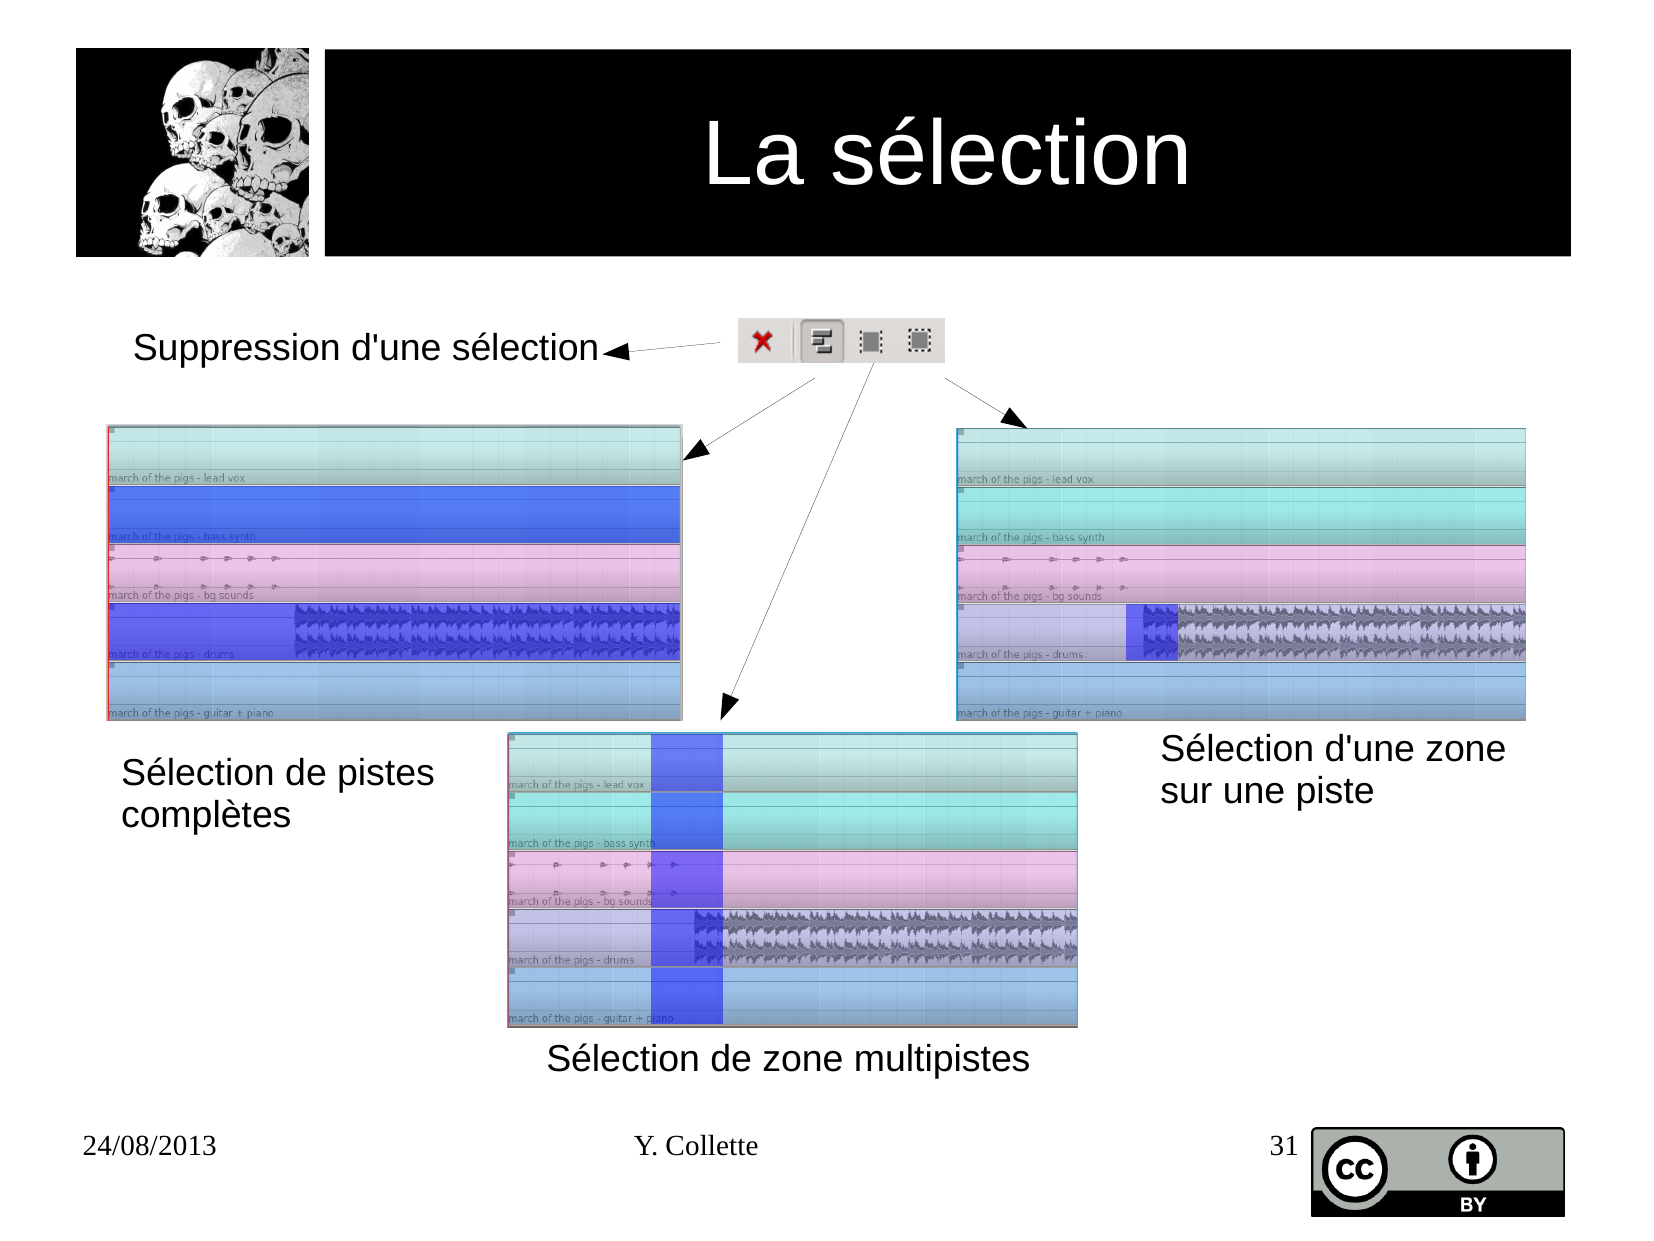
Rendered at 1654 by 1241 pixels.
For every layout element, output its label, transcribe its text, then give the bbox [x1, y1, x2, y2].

picture [738, 318, 945, 363]
picture [507, 732, 1078, 1028]
picture [956, 428, 1526, 721]
text_box Sélection de zone multipistes [531, 1029, 1052, 1087]
picture [1311, 1127, 1565, 1217]
text_box Sélection de pistes complètes [106, 744, 485, 843]
text_box Suppression d'une sélection [118, 318, 615, 376]
title La sélection [324, 49, 1571, 257]
picture [76, 48, 309, 257]
text_box Sélection d'une zone sur une piste [1145, 720, 1524, 820]
picture [106, 424, 683, 721]
